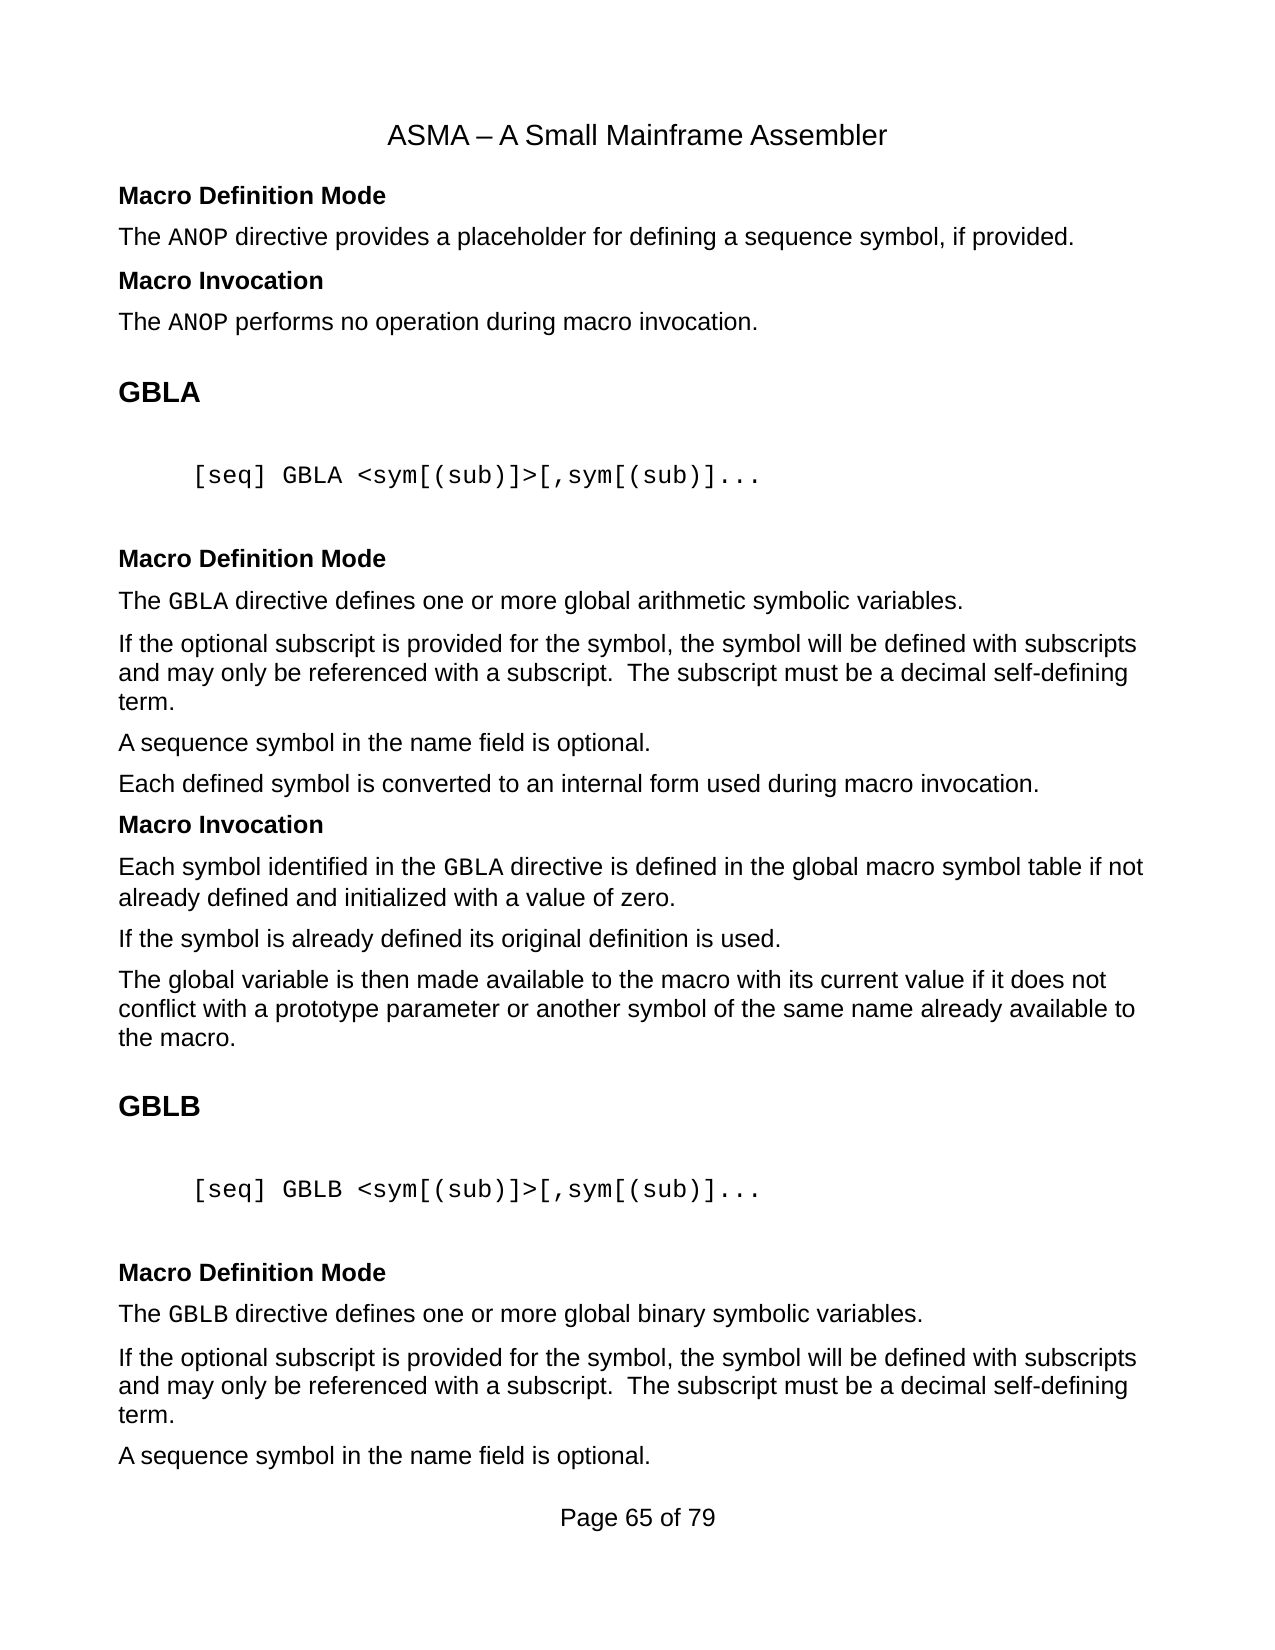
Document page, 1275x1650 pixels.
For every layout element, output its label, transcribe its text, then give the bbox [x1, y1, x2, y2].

text Each defined symbol is converted to an internal form used during macro invocation. [118, 769, 1157, 798]
text The global variable is then made available to the macro with its current value if it does not conflict with a prototype parameter or another symbol of the same name already available to the macro. [118, 965, 1157, 1051]
text A sequence symbol in the name field is optional. [118, 728, 1157, 757]
text Each symbol identified in the GBLA directive is defined in the global macro symbol table if not already defined and initialized with a value of zero. [118, 852, 1157, 911]
text [seq] GBLA <sym[(sub)]>[,sym[(sub)]... [192, 463, 1157, 491]
text The ANOP directive provides a placeholder for defining a sequence symbol, if provided. [118, 222, 1157, 253]
text The ANOP performs no operation during macro invocation. [118, 307, 1157, 338]
text The GBLB directive defines one or more global binary symbolic variables. [118, 1299, 1157, 1330]
text Macro Definition Mode [118, 1258, 1157, 1287]
text If the optional subscript is provided for the symbol, the symbol will be defined with subscripts and may only be referenced with a subscript. The subscript must be a decimal self-defining term. [118, 629, 1157, 715]
text If the symbol is already defined its original definition is used. [118, 924, 1157, 953]
text Macro Invocation [118, 810, 1157, 839]
text A sequence symbol in the name field is optional. [118, 1441, 1157, 1470]
text If the optional subscript is provided for the symbol, the symbol will be defined with subscripts and may only be referenced with a subscript. The subscript must be a decimal self-defining term. [118, 1342, 1157, 1429]
text The GBLA directive defines one or more global arithmetic symbolic variables. [118, 586, 1157, 617]
subtitle GBLA [118, 376, 1157, 409]
text [seq] GBLB <sym[(sub)]>[,sym[(sub)]... [192, 1176, 1157, 1204]
text Macro Definition Mode [118, 544, 1157, 573]
text Macro Definition Mode [118, 181, 1157, 210]
text Macro Invocation [118, 266, 1157, 294]
subtitle GBLB [118, 1089, 1157, 1122]
